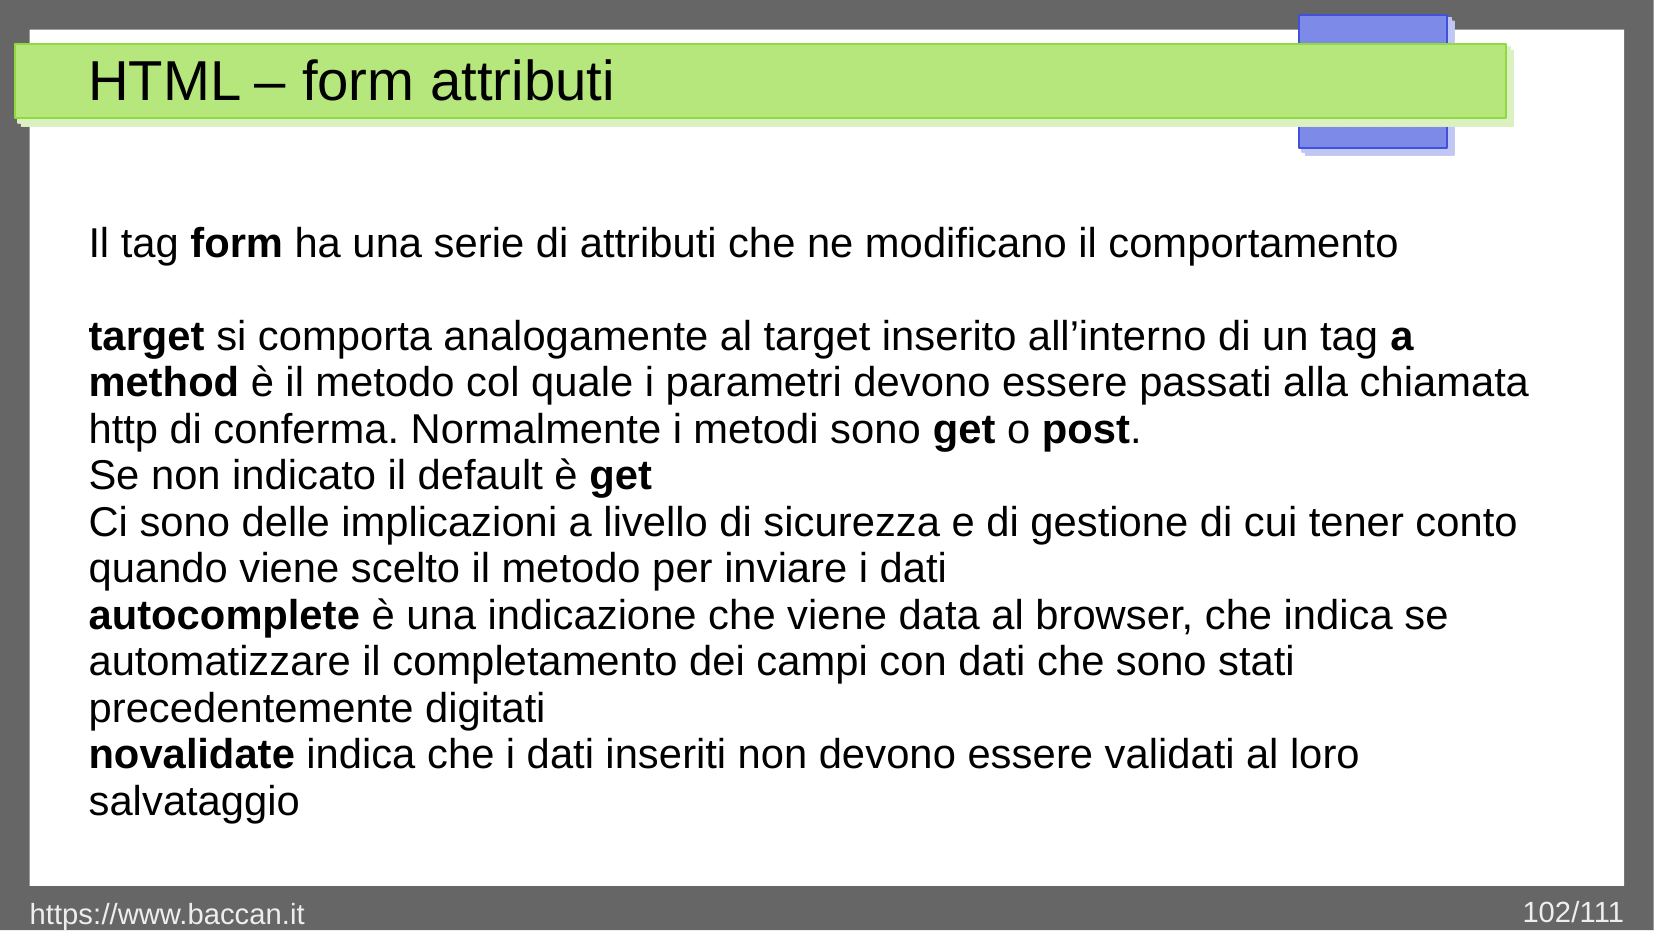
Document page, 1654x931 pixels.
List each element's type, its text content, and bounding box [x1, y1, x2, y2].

title HTML – form attributi [88, 44, 1506, 119]
text_box Il tag form ha una serie di attributi che ne modificano il comportamento target si comporta analogamente al target inserito all’interno di un tag a method è il metodo col quale i parametri devono essere passati alla chiamata http di conferma. Normalmente i metodi sono get o post. Se non indicato il default è get Ci sono delle implicazioni a livello di sicurezza e di gestione di cui tener conto quando viene scelto il metodo per inviare i dati autocomplete è una indicazione che viene data al browser, che indica se automatizzare il completamento dei campi con dati che sono stati precedentemente digitati novalidate indica che i dati inseriti non devono essere validati al loro salvataggio [88, 158, 1565, 886]
